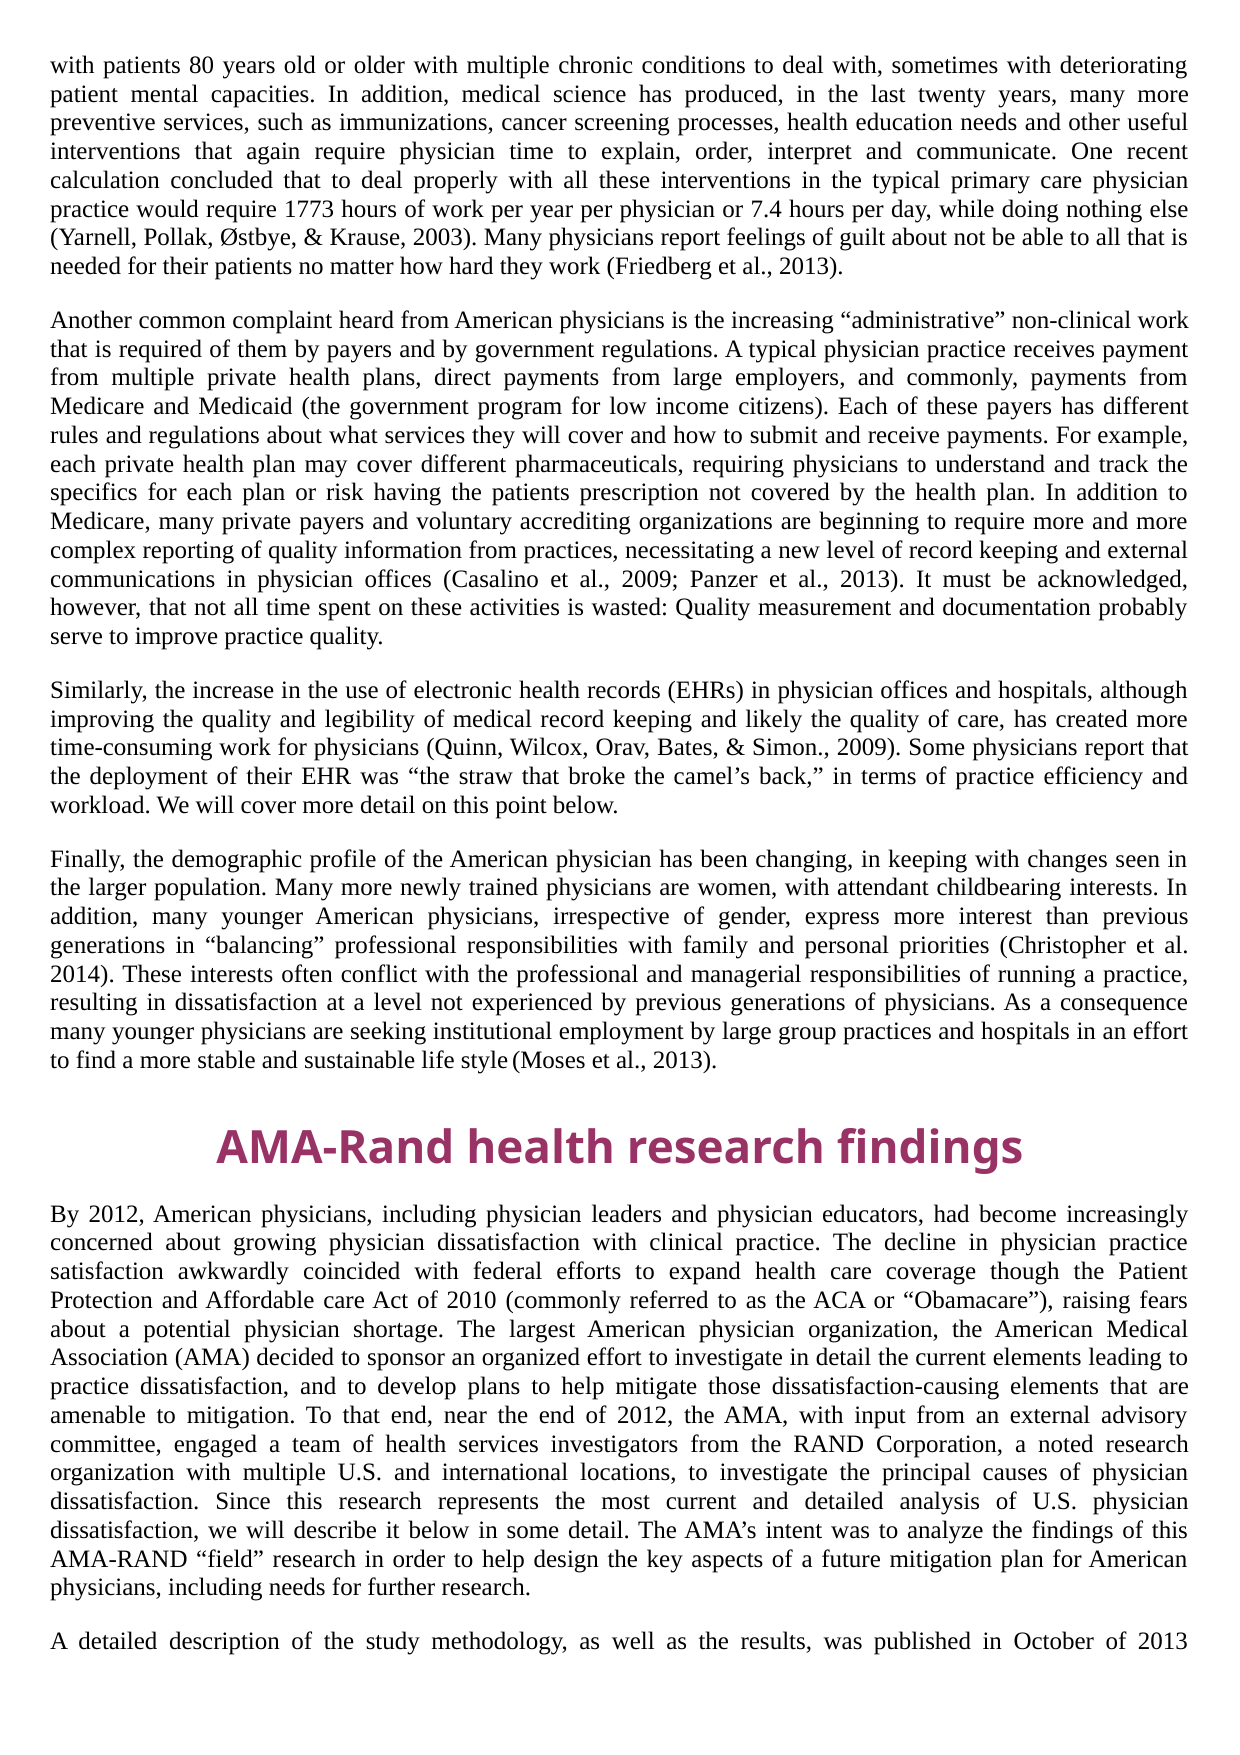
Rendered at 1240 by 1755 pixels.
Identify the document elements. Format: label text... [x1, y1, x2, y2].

text Similarly, the increase in the use of electronic health records (EHRs) in physician offices and hospitals, although improving the quality and legibility of medical record keeping and likely the quality of care, has created more time-consuming work for physicians (Quinn, Wilcox, Orav, Bates, & Simon., 2009). Some physicians report that the deployment of their EHR was “the straw that broke the camel’s back,” in terms of practice efficiency and workload. We will cover more detail on this point below. [50, 675, 1189, 819]
text Another common complaint heard from American physicians is the increasing “administrative” non-clinical work that is required of them by payers and by government regulations. A typical physician practice receives payment from multiple private health plans, direct payments from large employers, and commonly, payments from Medicare and Medicaid (the government program for low income citizens). Each of these payers has different rules and regulations about what services they will cover and how to submit and receive payments. For example, each private health plan may cover different pharmaceuticals, requiring physicians to understand and track the specifics for each plan or risk having the patients prescription not covered by the health plan. In addition to Medicare, many private payers and voluntary accrediting organizations are beginning to require more and more complex reporting of quality information from practices, necessitating a new level of record keeping and external communications in physician offices (Casalino et al., 2009; Panzer et al., 2013). It must be acknowledged, however, that not all time spent on these activities is wasted: Quality measurement and documentation probably serve to improve practice quality. [50, 305, 1189, 650]
subtitle AMA-Rand health research findings [50, 1124, 1189, 1174]
text A detailed description of the study methodology, as well as the results, was published in October of 2013 [50, 1626, 1189, 1655]
text with patients 80 years old or older with multiple chronic conditions to deal with, sometimes with deteriorating patient mental capacities. In addition, medical science has produced, in the last twenty years, many more preventive services, such as immunizations, cancer screening processes, health education needs and other useful interventions that again require physician time to explain, order, interpret and communicate. One recent calculation concluded that to deal properly with all these interventions in the typical primary care physician practice would require 1773 hours of work per year per physician or 7.4 hours per day, while doing nothing else (Yarnell, Pollak, Østbye, & Krause, 2003). Many physicians report feelings of guilt about not be able to all that is needed for their patients no matter how hard they work (Friedberg et al., 2013). [50, 50, 1189, 280]
text Finally, the demographic profile of the American physician has been changing, in keeping with changes seen in the larger population. Many more newly trained physicians are women, with attendant childbearing interests. In addition, many younger American physicians, irrespective of gender, express more interest than previous generations in “balancing” professional responsibilities with family and personal priorities (Christopher et al. 2014). These interests often conflict with the professional and managerial responsibilities of running a practice, resulting in dissatisfaction at a level not experienced by previous generations of physicians. As a consequence many younger physicians are seeking institutional employment by large group practices and hospitals in an effort to find a more stable and sustainable life style (Moses et al., 2013). [50, 844, 1189, 1074]
text By 2012, American physicians, including physician leaders and physician educators, had become increasingly concerned about growing physician dissatisfaction with clinical practice. The decline in physician practice satisfaction awkwardly coincided with federal efforts to expand health care coverage though the Patient Protection and Affordable care Act of 2010 (commonly referred to as the ACA or “Obamacare”), raising fears about a potential physician shortage. The largest American physician organization, the American Medical Association (AMA) decided to sponsor an organized effort to investigate in detail the current elements leading to practice dissatisfaction, and to develop plans to help mitigate those dissatisfaction-causing elements that are amenable to mitigation. To that end, near the end of 2012, the AMA, with input from an external advisory committee, engaged a team of health services investigators from the RAND Corporation, a noted research organization with multiple U.S. and international locations, to investigate the principal causes of physician dissatisfaction. Since this research represents the most current and detailed analysis of U.S. physician dissatisfaction, we will describe it below in some detail. The AMA’s intent was to analyze the findings of this AMA-RAND “field” research in order to help design the key aspects of a future mitigation plan for American physicians, including needs for further research. [50, 1199, 1189, 1601]
